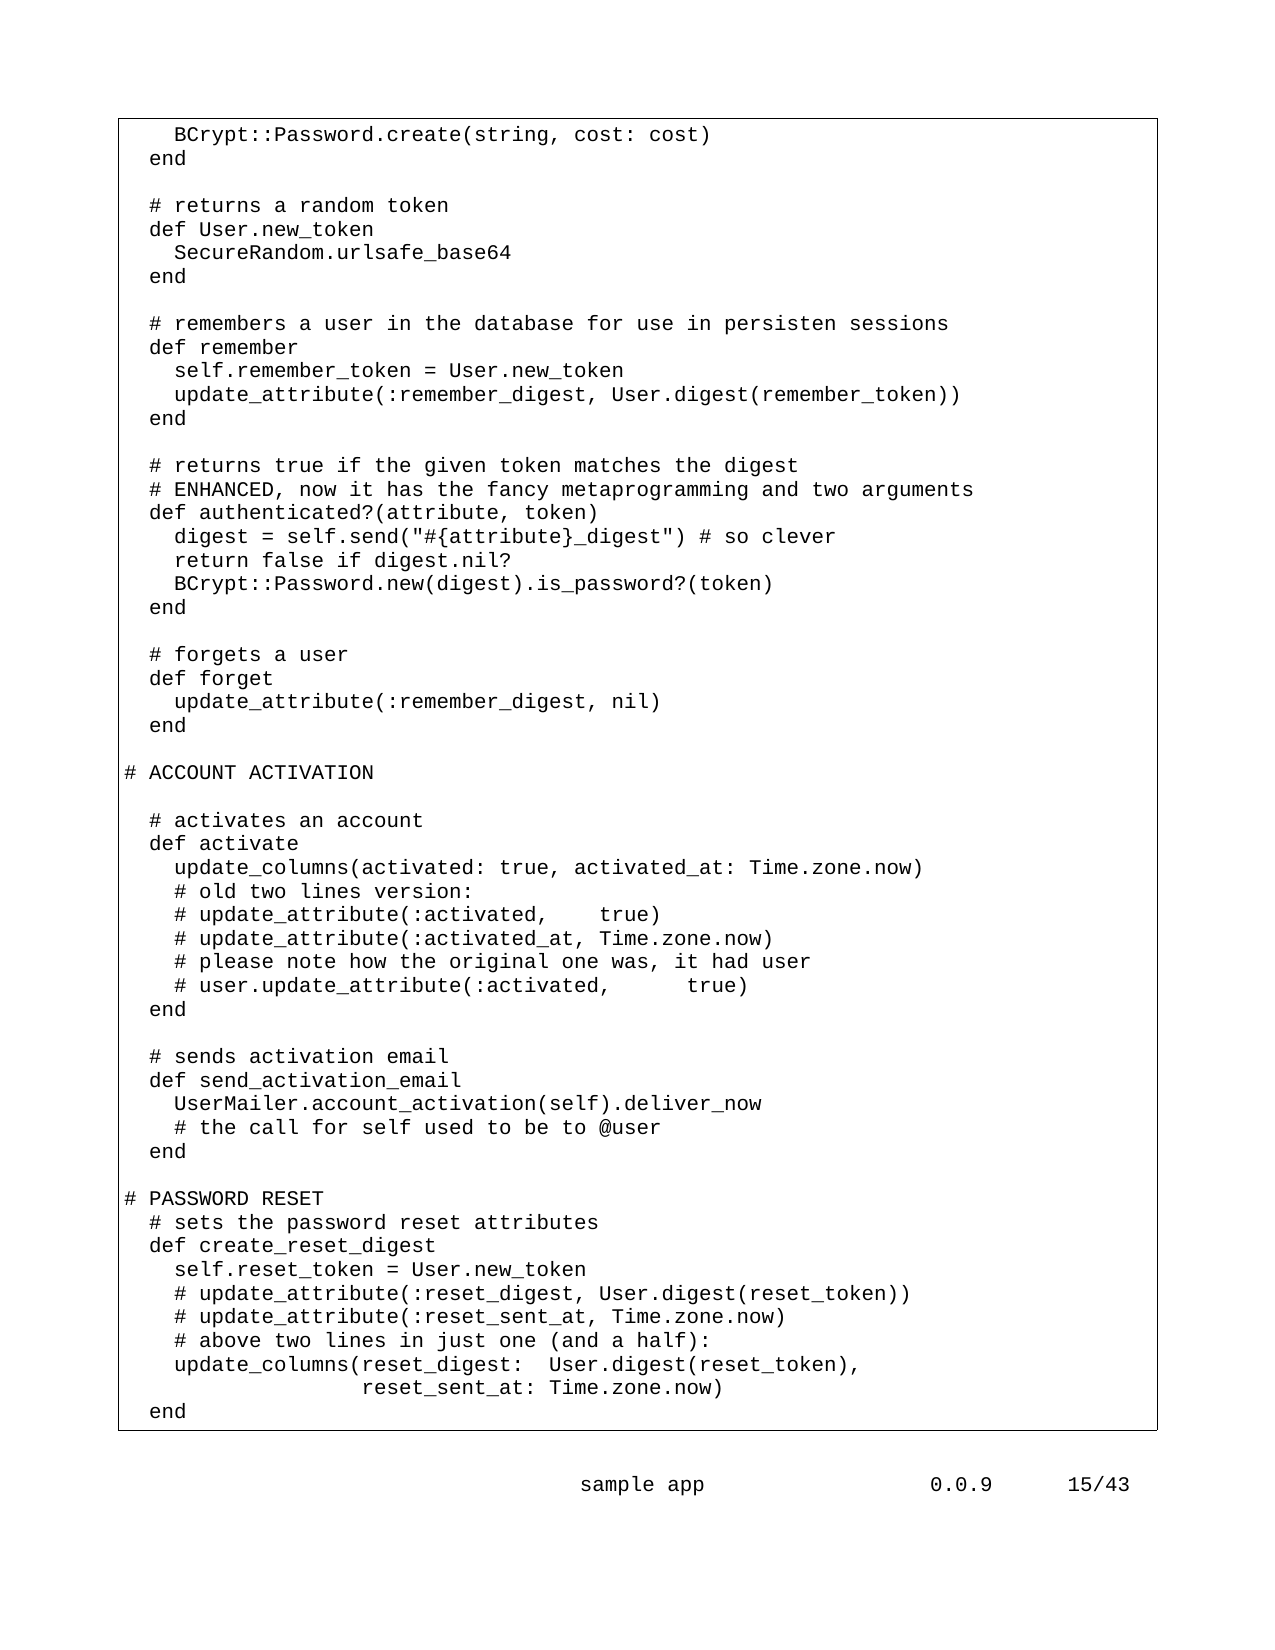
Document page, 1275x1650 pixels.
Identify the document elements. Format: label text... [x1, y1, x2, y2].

table_header BCrypt::Password.create(string, cost: cost) end # returns a random token def User.new_token SecureRandom.urlsafe_base64 end # remembers a user in the database for use in persisten sessions def remember self.remember_token = User.new_token update_attribute(:remember_digest, User.digest(remember_token)) end # returns true if the given token matches the digest # ENHANCED, now it has the fancy metaprogramming and two arguments def authenticated?(attribute, token) digest = self.send("#{attribute}_digest") # so clever return false if digest.nil? BCrypt::Password.new(digest).is_password?(token) end # forgets a user def forget update_attribute(:remember_digest, nil) end # ACCOUNT ACTIVATION # activates an account def activate update_columns(activated: true, activated_at: Time.zone.now) # old two lines version: # update_attribute(:activated, true) # update_attribute(:activated_at, Time.zone.now) # please note how the original one was, it had user # user.update_attribute(:activated, true) end # sends activation email def send_activation_email UserMailer.account_activation(self).deliver_now # the call for self used to be to @user end # PASSWORD RESET # sets the password reset attributes def create_reset_digest self.reset_token = User.new_token # update_attribute(:reset_digest, User.digest(reset_token)) # update_attribute(:reset_sent_at, Time.zone.now) # above two lines in just one (and a half): update_columns(reset_digest: User.digest(reset_token), reset_sent_at: Time.zone.now) end [119, 119, 1157, 1430]
